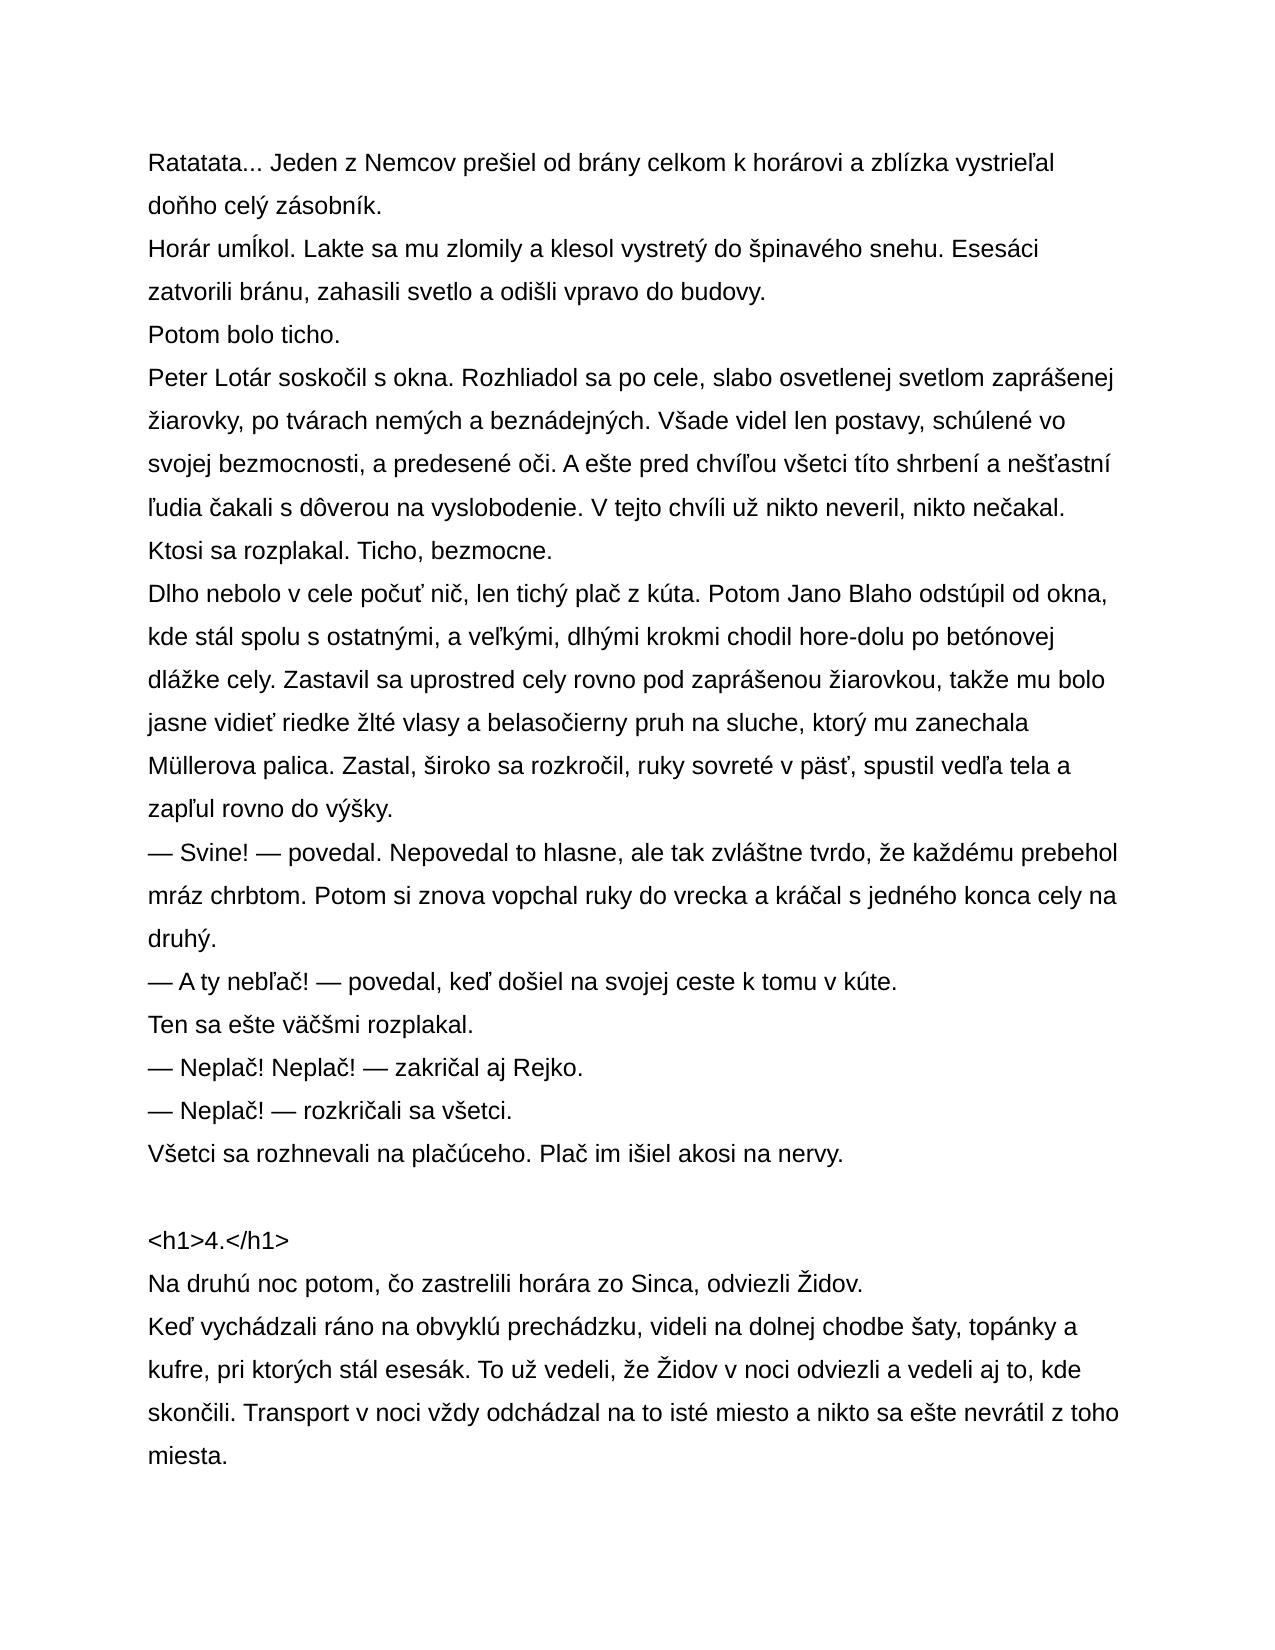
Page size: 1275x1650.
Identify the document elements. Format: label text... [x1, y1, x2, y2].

text <h1>4.</h1> [148, 1226, 1127, 1254]
text Ten sa ešte väčšmi rozplakal. [148, 1010, 1127, 1039]
text — Svine! — povedal. Nepovedal to hlasne, ale tak zvláštne tvrdo, že každému prebehol mráz chrbtom. Potom si znova vopchal ruky do vrecka a kráčal s jedného konca cely na druhý. [148, 838, 1127, 953]
text Ktosi sa rozplakal. Ticho, bezmocne. [148, 536, 1127, 564]
text Dlho nebolo v cele počuť nič, len tichý plač z kúta. Potom Jano Blaho odstúpil od okna, kde stál spolu s ostatnými, a veľkými, dlhými krokmi chodil hore-dolu po betónovej dlážke cely. Zastavil sa uprostred cely rovno pod zaprášenou žiarovkou, takže mu bolo jasne vidieť riedke žlté vlasy a belasočierny pruh na sluche, ktorý mu zanechala Müllerova palica. Zastal, široko sa rozkročil, ruky sovreté v päsť, spustil vedľa tela a zapľul rovno do výšky. [148, 579, 1127, 823]
text Potom bolo ticho. [148, 320, 1127, 349]
text — Neplač! — rozkričali sa všetci. [148, 1096, 1127, 1125]
text Peter Lotár soskočil s okna. Rozhliadol sa po cele, slabo osvetlenej svetlom zaprášenej žiarovky, po tvárach nemých a beznádejných. Všade videl len postavy, schúlené vo svojej bezmocnosti, a predesené oči. A ešte pred chvíľou všetci títo shrbení a nešťastní ľudia čakali s dôverou na vyslobodenie. V tejto chvíli už nikto neveril, nikto nečakal. [148, 363, 1127, 521]
text Horár umĺkol. Lakte sa mu zlomily a klesol vystretý do špinavého snehu. Esesáci zatvorili bránu, zahasili svetlo a odišli vpravo do budovy. [148, 234, 1127, 306]
text Ratatata... Jeden z Nemcov prešiel od brány celkom k horárovi a zblízka vystrieľal doňho celý zásobník. [148, 148, 1127, 219]
text Keď vychádzali ráno na obvyklú prechádzku, videli na dolnej chodbe šaty, topánky a kufre, pri ktorých stál esesák. To už vedeli, že Židov v noci odviezli a vedeli aj to, kde skončili. Transport v noci vždy odchádzal na to isté miesto a nikto sa ešte nevrátil z toho miesta. [148, 1312, 1127, 1470]
text Na druhú noc potom, čo zastrelili horára zo Sinca, odviezli Židov. [148, 1269, 1127, 1298]
text Všetci sa rozhnevali na plačúceho. Plač im išiel akosi na nervy. [148, 1139, 1127, 1168]
text — A ty nebľač! — povedal, keď došiel na svojej ceste k tomu v kúte. [148, 967, 1127, 996]
text — Neplač! Neplač! — zakričal aj Rejko. [148, 1053, 1127, 1082]
